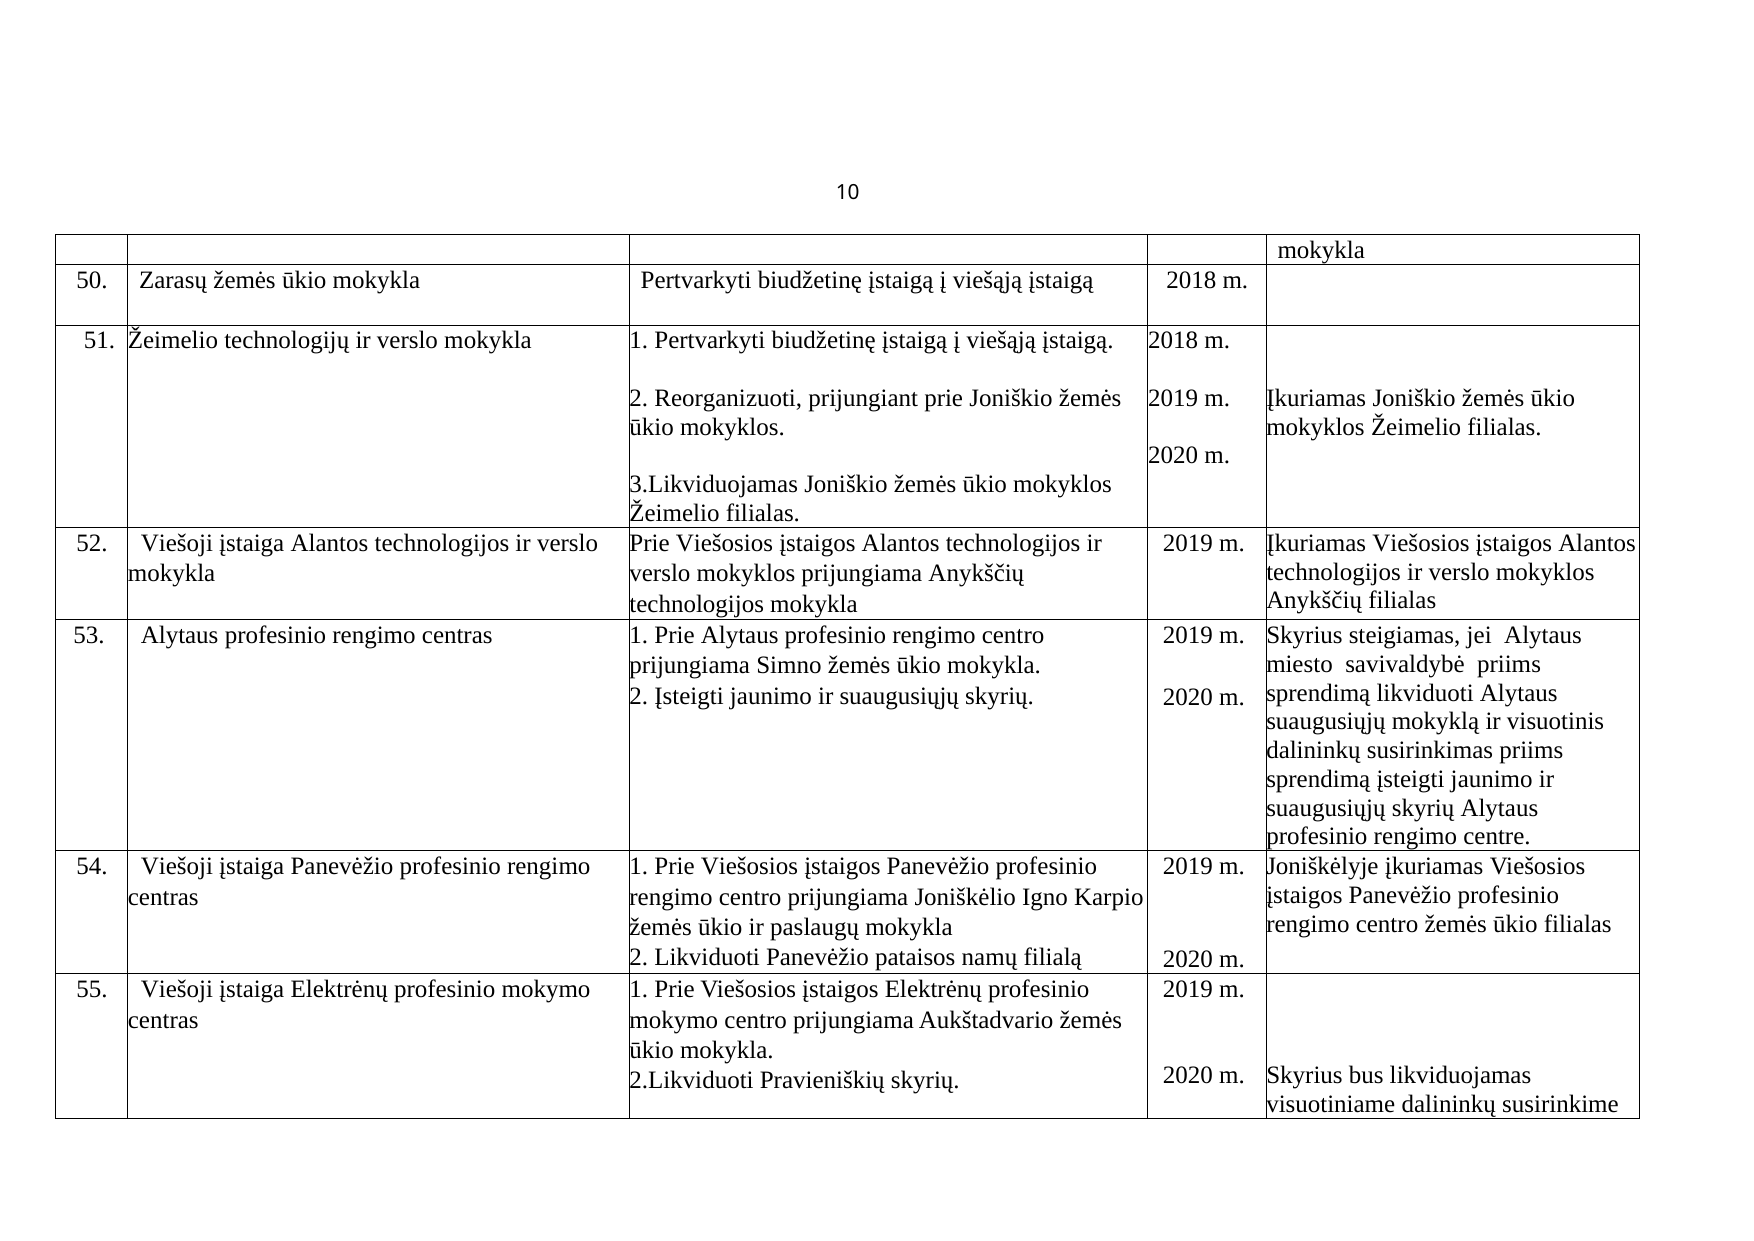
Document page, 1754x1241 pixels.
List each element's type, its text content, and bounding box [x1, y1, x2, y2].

table_cell mokykla [1267, 235, 1639, 264]
table_cell 2018 m. [1148, 265, 1266, 324]
table_cell Prie Viešosios įstaigos Alantos technologijos ir verslo mokyklos prijungiama Anykščių technologijos mokykla [630, 528, 1147, 619]
table_cell 54. [56, 851, 127, 973]
table_cell 2019 m. [1148, 528, 1266, 619]
table_cell 50. [56, 265, 127, 324]
table_cell 55. [56, 974, 127, 1118]
table_cell 53. [56, 620, 127, 850]
table_cell Alytaus profesinio rengimo centras [128, 620, 629, 850]
table_cell 2019 m. 2020 m. [1148, 851, 1266, 973]
table_cell Viešoji įstaiga Panevėžio profesinio rengimo centras [128, 851, 629, 973]
table_cell [1267, 265, 1639, 324]
table_cell 1. Pertvarkyti biudžetinę įstaigą į viešąją įstaigą. 2. Reorganizuoti, prijungiant prie Joniškio žemės ūkio mokyklos. 3.Likviduojamas Joniškio žemės ūkio mokyklos Žeimelio filialas. [630, 326, 1147, 527]
table_cell 2018 m. 2019 m. 2020 m. [1148, 326, 1266, 527]
table_cell 2019 m. 2020 m. [1148, 620, 1266, 850]
table_cell Viešoji įstaiga Alantos technologijos ir verslo mokykla [128, 528, 629, 619]
table_cell [128, 235, 629, 264]
table_cell 1. Prie Viešosios įstaigos Panevėžio profesinio rengimo centro prijungiama Joniškėlio Igno Karpio žemės ūkio ir paslaugų mokykla 2. Likviduoti Panevėžio pataisos namų filialą [630, 851, 1147, 973]
table_cell [630, 235, 1147, 264]
table_cell Joniškėlyje įkuriamas Viešosios įstaigos Panevėžio profesinio rengimo centro žemės ūkio filialas [1267, 851, 1639, 973]
table_cell Pertvarkyti biudžetinę įstaigą į viešąją įstaigą [630, 265, 1147, 324]
table_cell 2019 m. 2020 m. [1148, 974, 1266, 1118]
table_cell Viešoji įstaiga Elektrėnų profesinio mokymo centras [128, 974, 629, 1118]
table_cell [1148, 235, 1266, 264]
table_cell 51. [56, 326, 127, 527]
table_cell 1. Prie Alytaus profesinio rengimo centro prijungiama Simno žemės ūkio mokykla. 2. Įsteigti jaunimo ir suaugusiųjų skyrių. [630, 620, 1147, 850]
table_cell Žeimelio technologijų ir verslo mokykla [128, 326, 629, 527]
table_cell Įkuriamas Viešosios įstaigos Alantos technologijos ir verslo mokyklos Anykščių filialas [1267, 528, 1639, 619]
table_cell Zarasų žemės ūkio mokykla [128, 265, 629, 324]
table_cell Skyrius bus likviduojamas visuotiniame dalininkų susirinkime [1267, 974, 1639, 1118]
table_cell Įkuriamas Joniškio žemės ūkio mokyklos Žeimelio filialas. [1267, 326, 1639, 527]
table_cell Skyrius steigiamas, jei Alytaus miesto savivaldybė priims sprendimą likviduoti Alytaus suaugusiųjų mokyklą ir visuotinis dalininkų susirinkimas priims sprendimą įsteigti jaunimo ir suaugusiųjų skyrių Alytaus profesinio rengimo centre. [1267, 620, 1639, 850]
table_cell 1. Prie Viešosios įstaigos Elektrėnų profesinio mokymo centro prijungiama Aukštadvario žemės ūkio mokykla. 2.Likviduoti Pravieniškių skyrių. [630, 974, 1147, 1118]
table_cell 52. [56, 528, 127, 619]
table_cell [56, 235, 127, 264]
